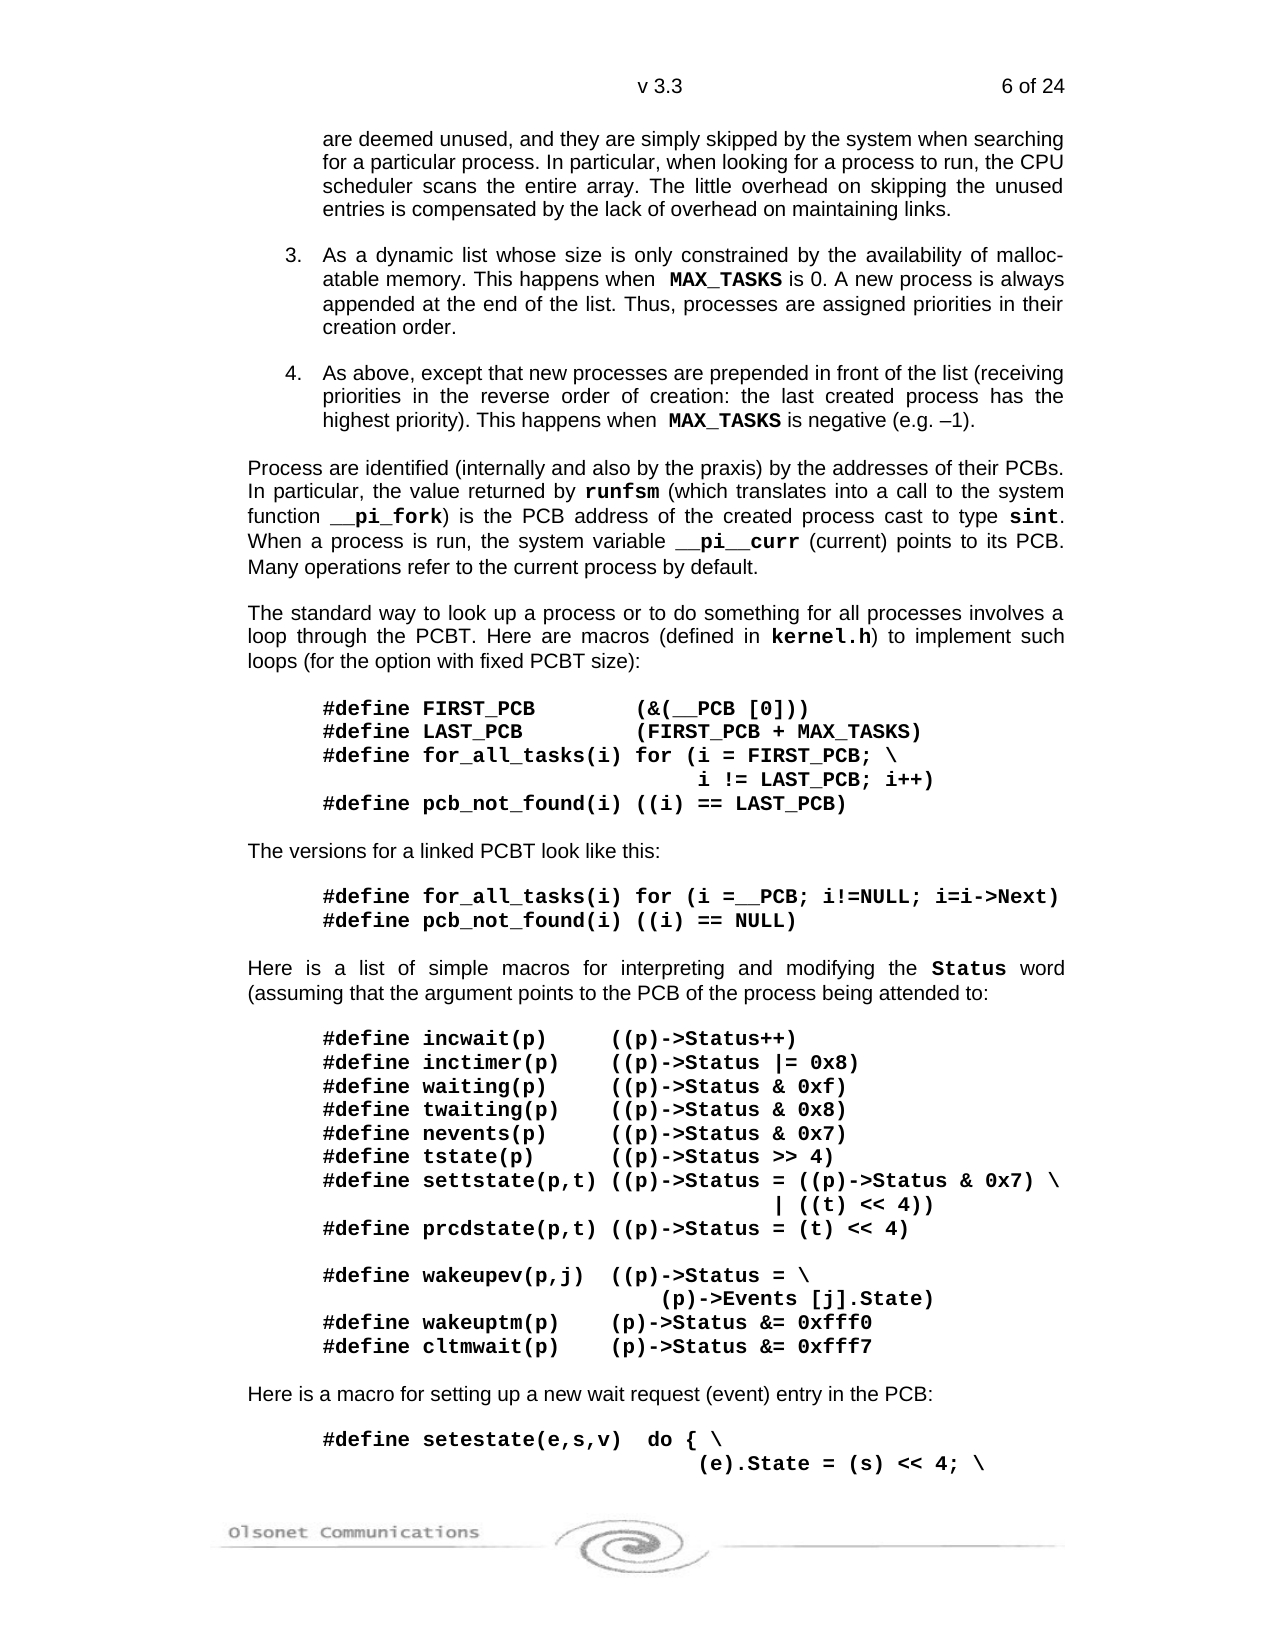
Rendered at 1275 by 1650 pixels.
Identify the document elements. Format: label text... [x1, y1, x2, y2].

text #define FIRST_PCB (&(__PCB [0])) [247, 696, 1065, 722]
text #define setestate(e,s,v) do { \ [247, 1429, 1065, 1453]
text #define wakeuptm(p) (p)->Status &= 0xfff0 [247, 1312, 1065, 1336]
text #define cltmwait(p) (p)->Status &= 0xfff7 [247, 1336, 1065, 1359]
text (e).State = (s) << 4; \ [247, 1453, 1065, 1477]
text Here is a macro for setting up a new wait request (event) entry in the PCB: [247, 1383, 1065, 1406]
text #define for_all_tasks(i) for (i = FIRST_PCB; \ [247, 745, 1065, 769]
text #define twaiting(p) ((p)->Status & 0x8) [247, 1099, 1065, 1123]
list As a dynamic list whose size is only constrained by the availability of malloc-atable memory. This happens when MAX_TASKS is 0. A new process is always appended at the end of the list. Thus, processes are assigned priorities in their creation order. [285, 244, 1065, 339]
text #define nevents(p) ((p)->Status & 0x7) [247, 1123, 1065, 1147]
text i != LAST_PCB; i++) [247, 769, 1065, 792]
text The versions for a linked PCBT look like this: [247, 840, 1065, 863]
text Here is a list of simple macros for interpreting and modifying the Status word (assuming that the argument points to the PCB of the process being attended to: [247, 957, 1065, 1005]
text The standard way to look up a process or to do something for all processes involves a loop through the PCBT. Here are macros (defined in kernel.h) to implement such loops (for the option with fixed PCBT size): [247, 602, 1065, 673]
text Process are identified (internally and also by the praxis) by the addresses of their PCBs. In particular, the value returned by runfsm (which translates into a call to the system function __pi_fork) is the PCB address of the created process cast to type sint. When a process is run, the system variable __pi__curr (current) points to its PCB. Many operations refer to the current process by default. [247, 457, 1065, 578]
text #define pcb_not_found(i) ((i) == NULL) [247, 910, 1065, 933]
list As above, except that new processes are prepended in front of the list (receiving priorities in the reverse order of creation: the last created process has the highest priority). This happens when MAX_TASKS is negative (e.g. –1). [285, 362, 1065, 433]
text | ((t) << 4)) [247, 1194, 1065, 1217]
text #define settstate(p,t) ((p)->Status = ((p)->Status & 0x7) \ [247, 1170, 1065, 1194]
text #define prcdstate(p,t) ((p)->Status = (t) << 4) [247, 1217, 1065, 1241]
picture [210, 1504, 1065, 1596]
text #define inctimer(p) ((p)->Status |= 0x8) [247, 1052, 1065, 1076]
text #define LAST_PCB (FIRST_PCB + MAX_TASKS) [247, 722, 1065, 745]
text (p)->Events [j].State) [247, 1288, 1065, 1312]
text #define for_all_tasks(i) for (i =__PCB; i!=NULL; i=i->Next) [247, 886, 1065, 910]
list are deemed unused, and they are simply skipped by the system when searching for a particular process. In particular, when looking for a process to run, the CPU scheduler scans the entire array. The little overhead on skipping the unused entries is compensated by the lack of overhead on maintaining links. [285, 128, 1065, 221]
text #define incwait(p) ((p)->Status++) [247, 1028, 1065, 1052]
text #define pcb_not_found(i) ((i) == LAST_PCB) [247, 792, 1065, 816]
text #define tstate(p) ((p)->Status >> 4) [247, 1147, 1065, 1170]
text #define waiting(p) ((p)->Status & 0xf) [247, 1076, 1065, 1099]
text #define wakeupev(p,j) ((p)->Status = \ [247, 1265, 1065, 1288]
